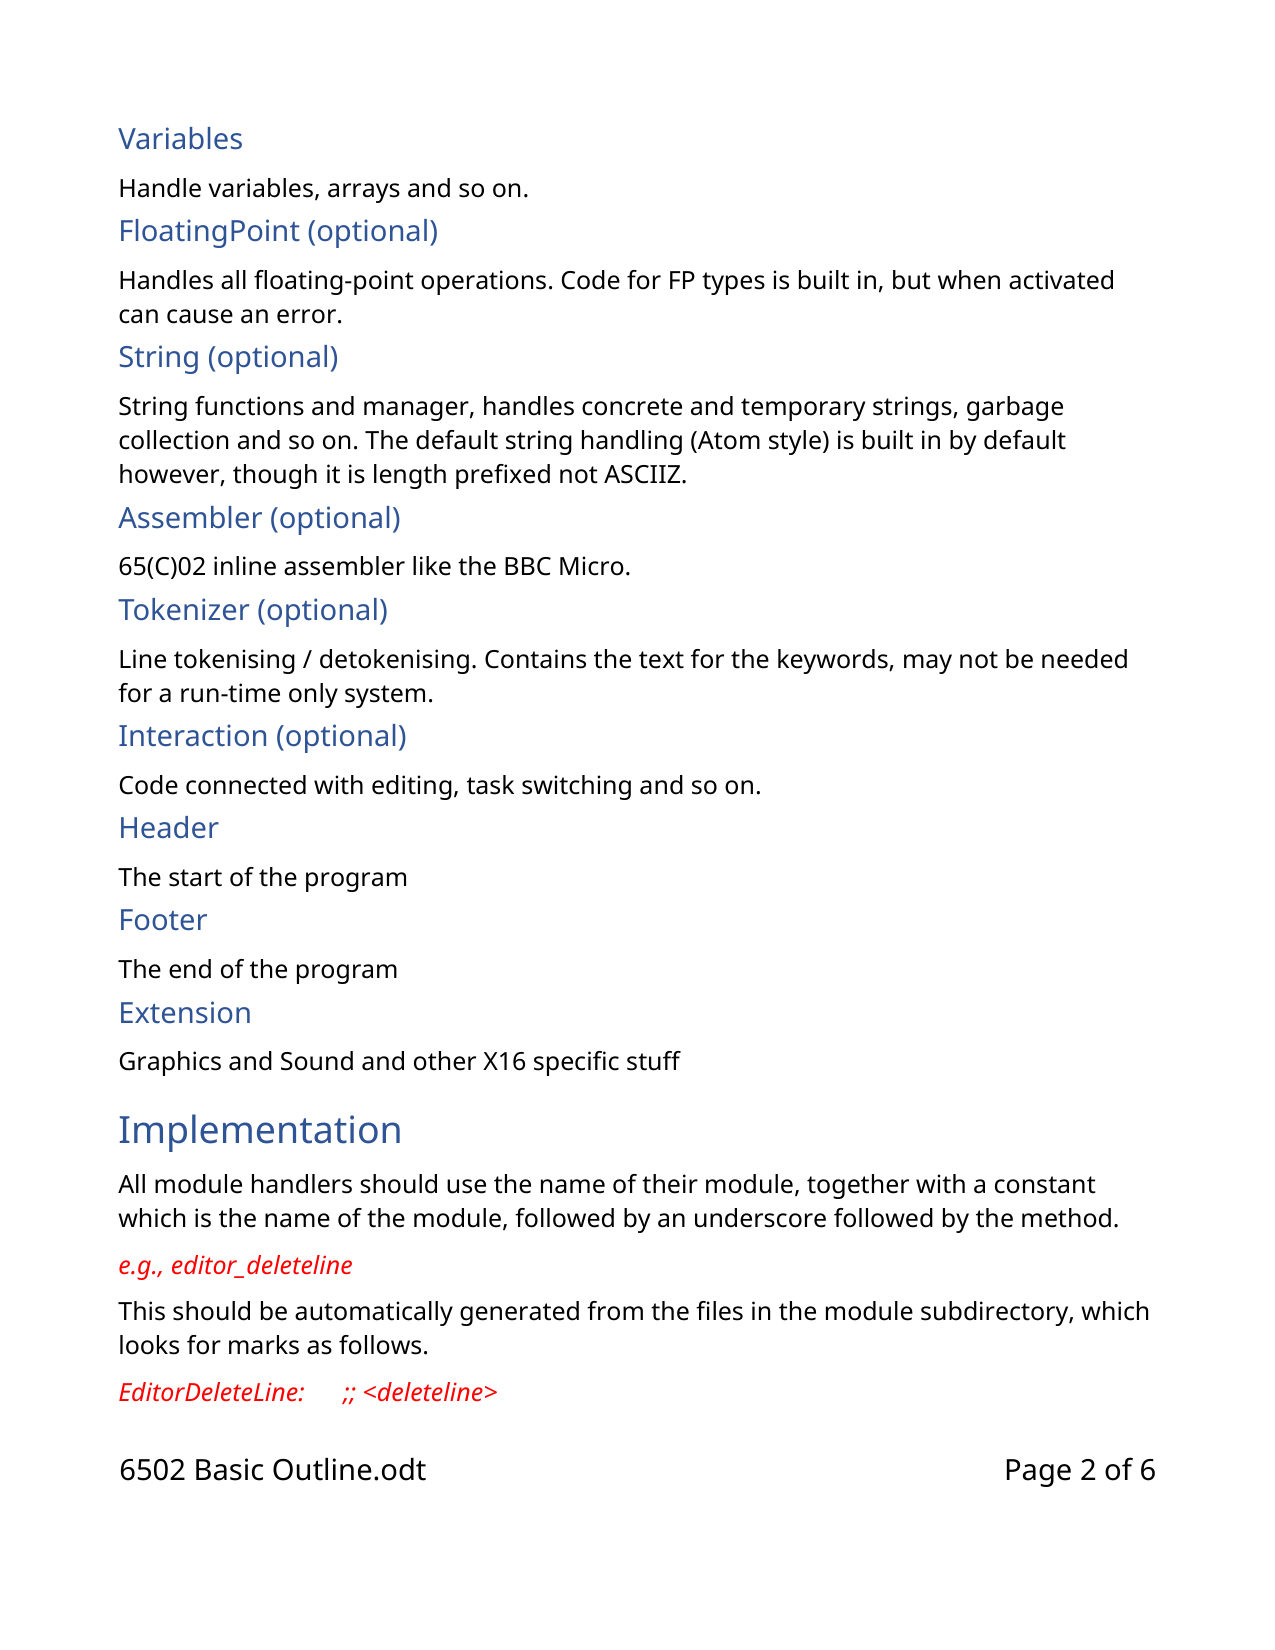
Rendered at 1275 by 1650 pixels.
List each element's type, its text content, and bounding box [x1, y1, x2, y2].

subtitle Footer [118, 900, 1157, 939]
subtitle Tokenizer (optional) [118, 589, 1157, 629]
text Handle variables, arrays and so on. [118, 170, 1157, 204]
text Handles all floating-point operations. Code for FP types is built in, but when activated can cause an error. [118, 262, 1157, 331]
text The end of the program [118, 952, 1157, 986]
text Code connected with editing, task switching and so on. [118, 767, 1157, 802]
text e.g., editor_deleteline [118, 1247, 1157, 1281]
subtitle Extension [118, 992, 1157, 1032]
text Graphics and Sound and other X16 specific stuff [118, 1044, 1157, 1078]
subtitle String (optional) [118, 337, 1157, 376]
text String functions and manager, handles concrete and temporary strings, garbage collection and so on. The default string handling (Atom style) is built in by default however, though it is length prefixed not ASCIIZ. [118, 389, 1157, 491]
text This should be automatically generated from the files in the module subdirectory, which looks for marks as follows. [118, 1294, 1157, 1362]
subtitle Header [118, 807, 1157, 847]
subtitle Implementation [118, 1103, 1157, 1154]
text Line tokenising / detokenising. Contains the text for the keywords, may not be needed for a run-time only system. [118, 641, 1157, 709]
text The start of the program [118, 860, 1157, 894]
text All module handlers should use the name of their module, together with a constant which is the name of the module, followed by an underscore followed by the method. [118, 1167, 1157, 1235]
text EditorDeleteLine: ;; <deleteline> [118, 1374, 1157, 1408]
subtitle Variables [118, 118, 1157, 158]
subtitle Interaction (optional) [118, 715, 1157, 755]
subtitle Assembler (optional) [118, 497, 1157, 537]
subtitle FloatingPoint (optional) [118, 210, 1157, 250]
text 65(C)02 inline assembler like the BBC Micro. [118, 549, 1157, 583]
